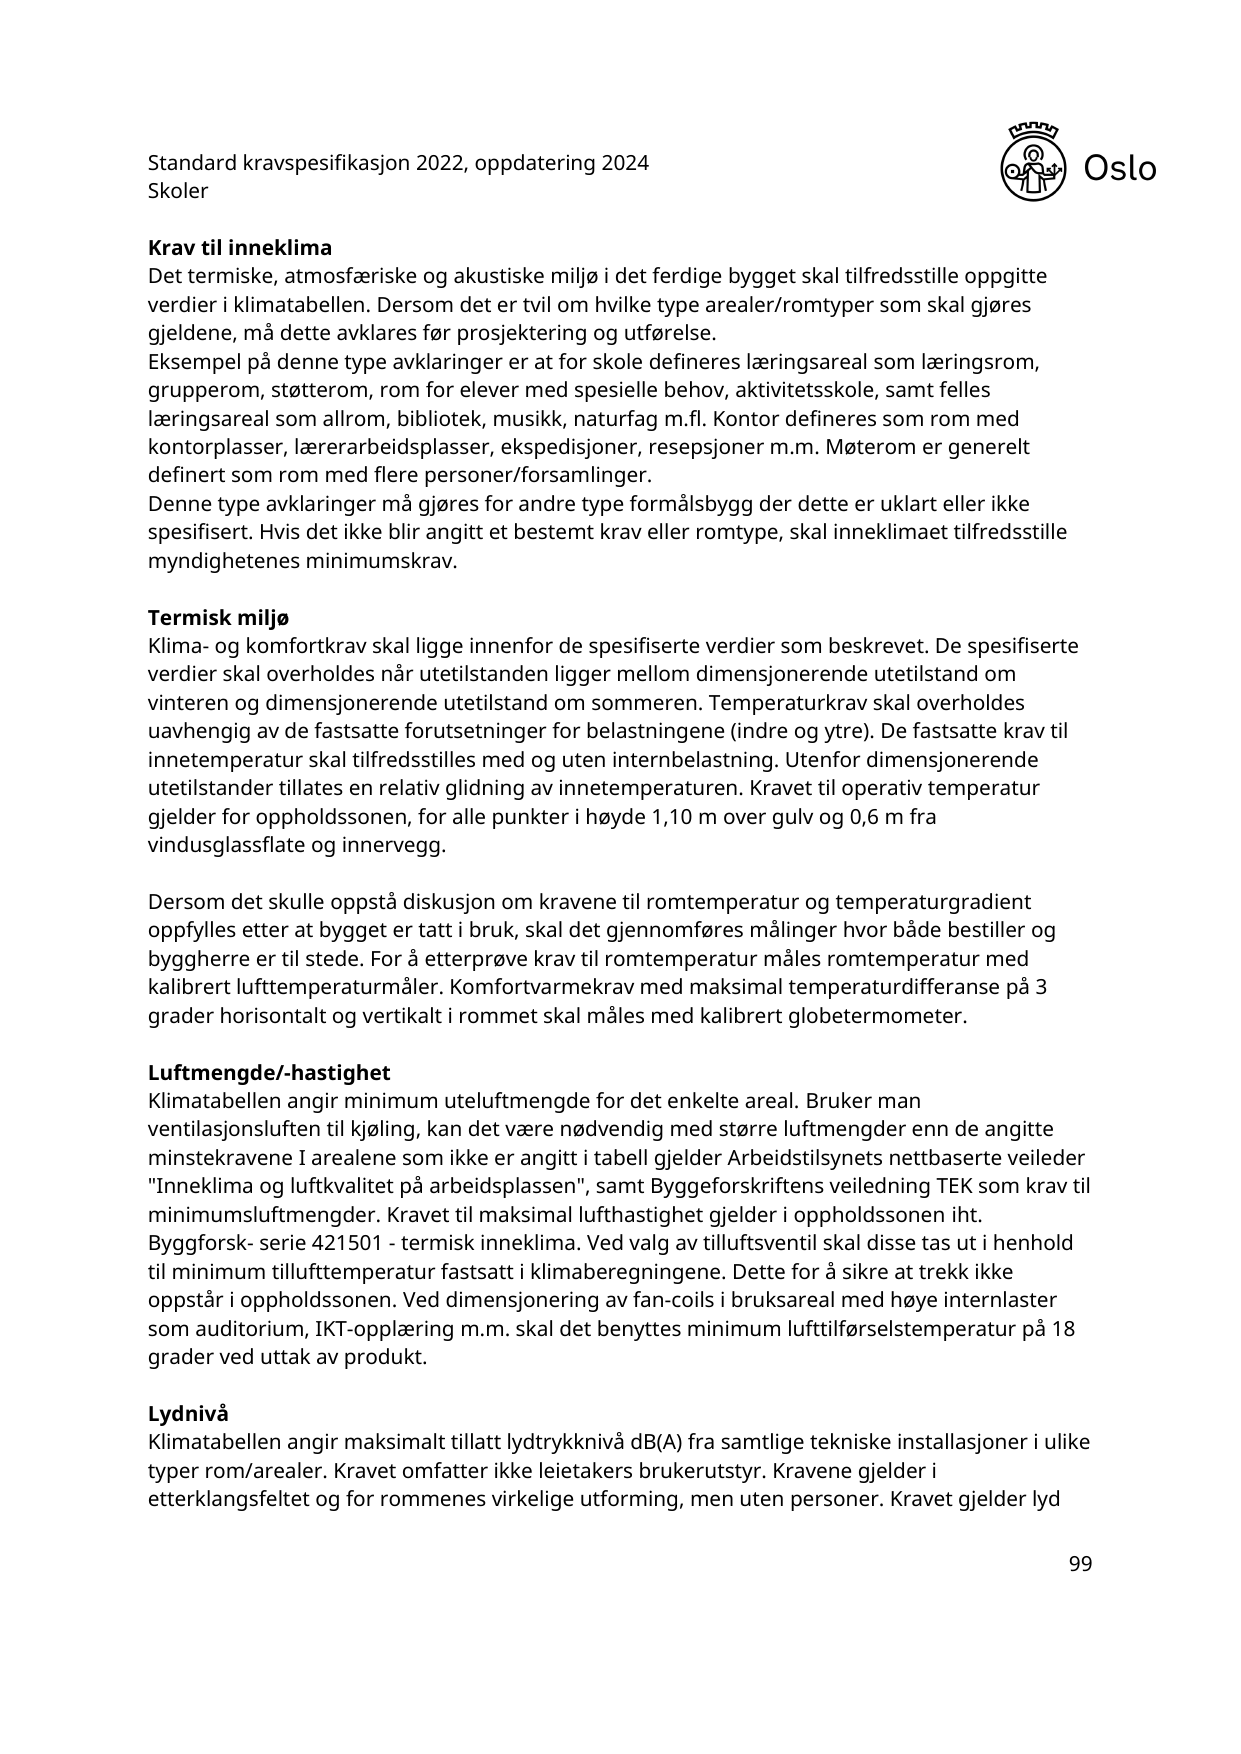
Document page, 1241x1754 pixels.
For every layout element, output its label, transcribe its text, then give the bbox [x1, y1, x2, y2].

text Luftmengde/-hastighet [148, 1058, 1092, 1086]
text Lydnivå [148, 1399, 1092, 1427]
text Eksempel på denne type avklaringer er at for skole defineres læringsareal som læringsrom, grupperom, støtterom, rom for elever med spesielle behov, aktivitetsskole, samt felles læringsareal som allrom, bibliotek, musikk, naturfag m.fl. Kontor defineres som rom med kontorplasser, lærerarbeidsplasser, ekspedisjoner, resepsjoner m.m. Møterom er generelt definert som rom med flere personer/forsamlinger. [148, 347, 1092, 489]
text Klima- og komfortkrav skal ligge innenfor de spesifiserte verdier som beskrevet. De spesifiserte verdier skal overholdes når utetilstanden ligger mellom dimensjonerende utetilstand om vinteren og dimensjonerende utetilstand om sommeren. Temperaturkrav skal overholdes uavhengig av de fastsatte forutsetninger for belastningene (indre og ytre). De fastsatte krav til innetemperatur skal tilfredsstilles med og uten internbelastning. Utenfor dimensjonerende utetilstander tillates en relativ glidning av innetemperaturen. Kravet til operativ temperatur gjelder for oppholdssonen, for alle punkter i høyde 1,10 m over gulv og 0,6 m fra vindusglassflate og innervegg. [148, 631, 1092, 859]
text Dersom det skulle oppstå diskusjon om kravene til romtemperatur og temperaturgradient oppfylles etter at bygget er tatt i bruk, skal det gjennomføres målinger hvor både bestiller og byggherre er til stede. For å etterprøve krav til romtemperatur måles romtemperatur med kalibrert lufttemperaturmåler. Komfortvarmekrav med maksimal temperaturdifferanse på 3 grader horisontalt og vertikalt i rommet skal måles med kalibrert globetermometer. [148, 887, 1092, 1029]
text Krav til inneklima [148, 233, 1092, 261]
text Det termiske, atmosfæriske og akustiske miljø i det ferdige bygget skal tilfredsstille oppgitte verdier i klimatabellen. Dersom det er tvil om hvilke type arealer/romtyper som skal gjøres gjeldene, må dette avklares før prosjektering og utførelse. [148, 261, 1092, 347]
text Termisk miljø [148, 603, 1092, 631]
text Denne type avklaringer må gjøres for andre type formålsbygg der dette er uklart eller ikke spesifisert. Hvis det ikke blir angitt et bestemt krav eller romtype, skal inneklimaet tilfredsstille myndighetenes minimumskrav. [148, 489, 1092, 574]
text Klimatabellen angir maksimalt tillatt lydtrykknivå dB(A) fra samtlige tekniske installasjoner i ulike typer rom/arealer. Kravet omfatter ikke leietakers brukerutstyr. Kravene gjelder i etterklangsfeltet og for rommenes virkelige utforming, men uten personer. Kravet gjelder lyd [148, 1427, 1092, 1513]
text Klimatabellen angir minimum uteluftmengde for det enkelte areal. Bruker man ventilasjonsluften til kjøling, kan det være nødvendig med større luftmengder enn de angitte minstekravene I arealene som ikke er angitt i tabell gjelder Arbeidstilsynets nettbaserte veileder "Inneklima og luftkvalitet på arbeidsplassen", samt Byggeforskriftens veiledning TEK som krav til minimumsluftmengder. Kravet til maksimal lufthastighet gjelder i oppholdssonen iht. Byggforsk- serie 421501 - termisk inneklima. Ved valg av tilluftsventil skal disse tas ut i henhold til minimum tillufttemperatur fastsatt i klimaberegningene. Dette for å sikre at trekk ikke oppstår i oppholdssonen. Ved dimensjonering av fan-coils i bruksareal med høye internlaster som auditorium, IKT-opplæring m.m. skal det benyttes minimum lufttilførselstemperatur på 18 grader ved uttak av produkt. [148, 1086, 1092, 1371]
